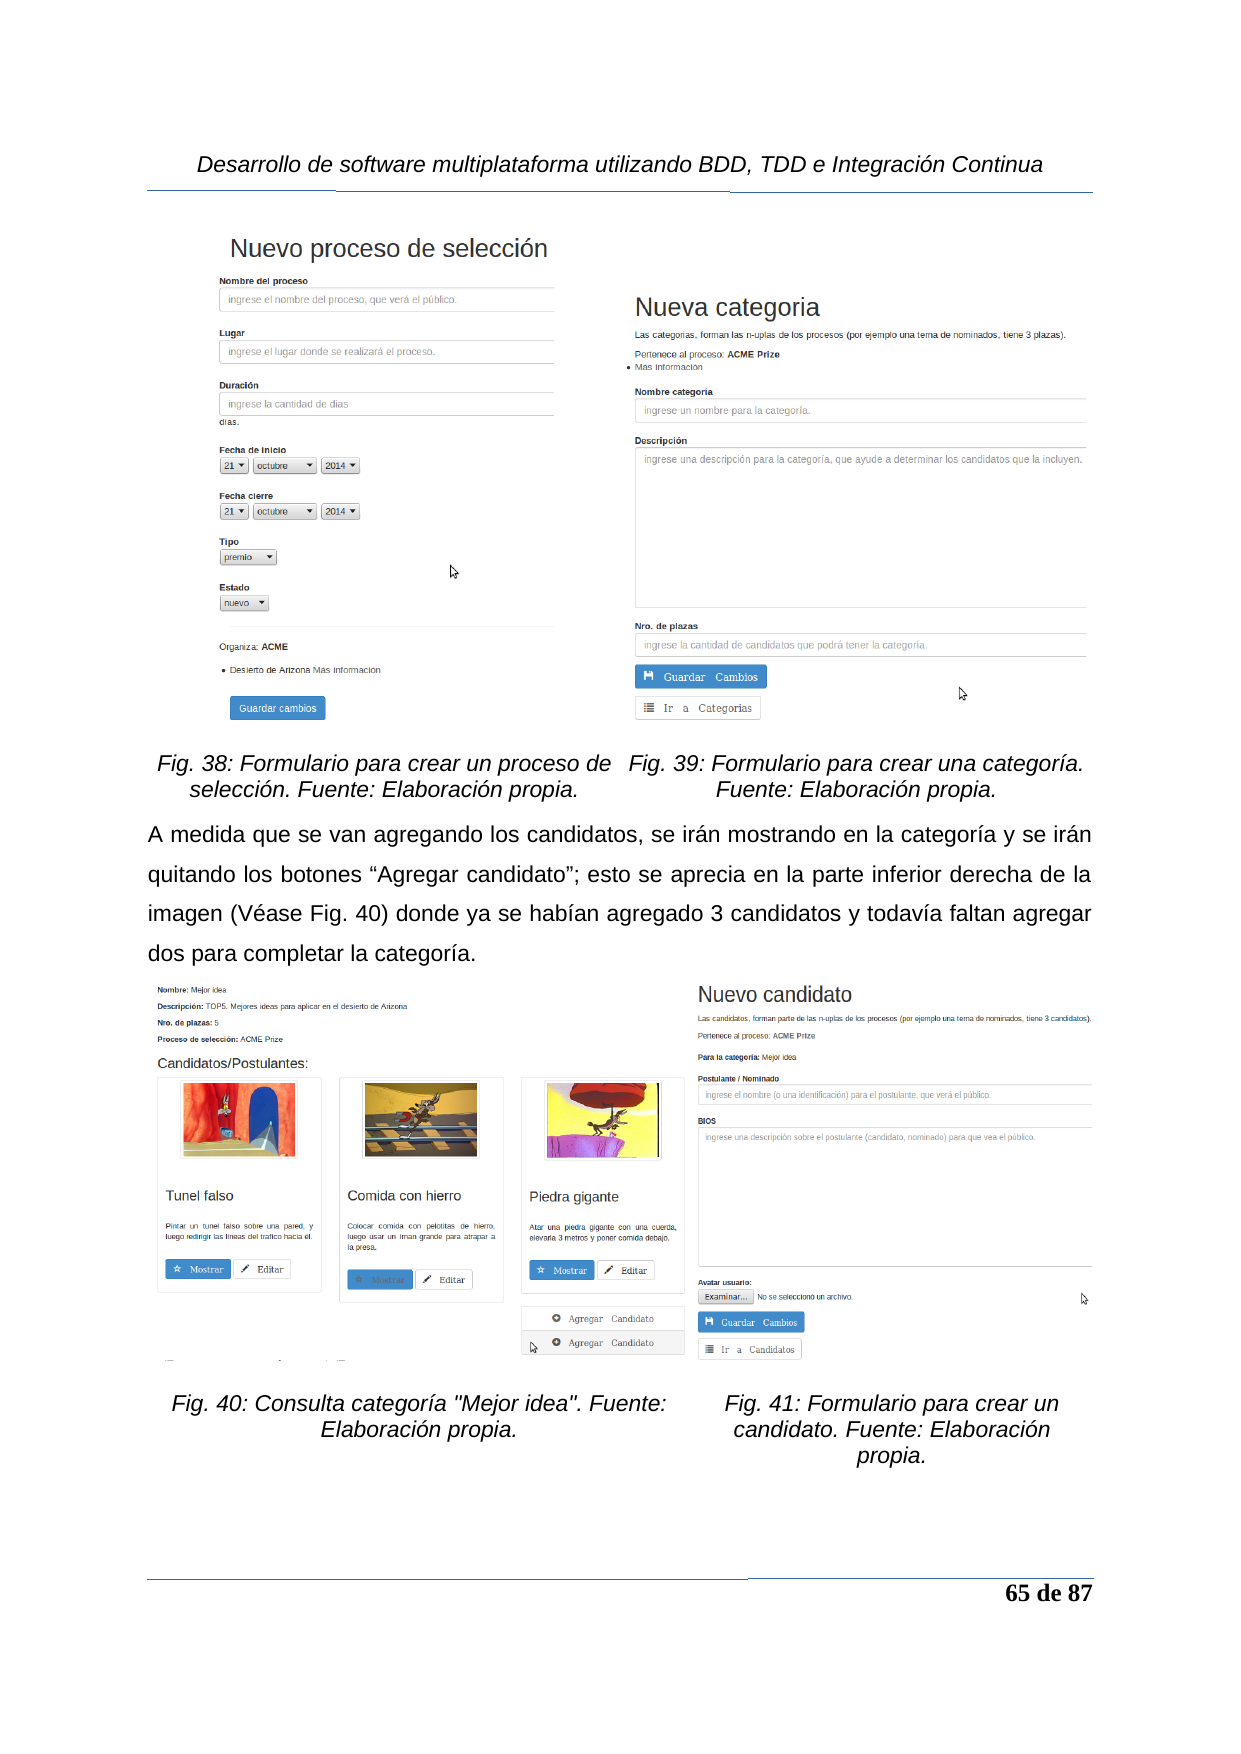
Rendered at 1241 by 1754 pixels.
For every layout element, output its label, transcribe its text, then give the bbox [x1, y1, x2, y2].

table_cell Fig. 39: Formulario para crear una categoría. Fuente: Elaboración propia. [621, 732, 1092, 821]
table_header [148, 979, 691, 1371]
table_cell Fig. 41: Formulario para crear un candidato. Fuente: Elaboración propia. [691, 1371, 1093, 1487]
picture [696, 984, 1093, 1366]
picture [626, 293, 1087, 725]
table_header [621, 228, 1092, 732]
text A medida que se van agregando los candidatos, se irán mostrando en la categoría y se irán quitando los botones “Agregar candidato”; esto se aprecia en la parte inferior derecha de la imagen (Véase Fig. 40) donde ya se habían agregado 3 candidatos y todavía faltan agregar dos para completar la categoría. [148, 821, 1093, 966]
table_header [148, 228, 621, 732]
table_header [691, 979, 1093, 1371]
picture [153, 984, 685, 1361]
table_cell Fig. 40: Consulta categoría "Mejor idea". Fuente: Elaboración propia. [148, 1371, 691, 1487]
picture [214, 233, 554, 727]
table_cell Fig. 38: Formulario para crear un proceso de selección. Fuente: Elaboración propia. [148, 732, 621, 821]
